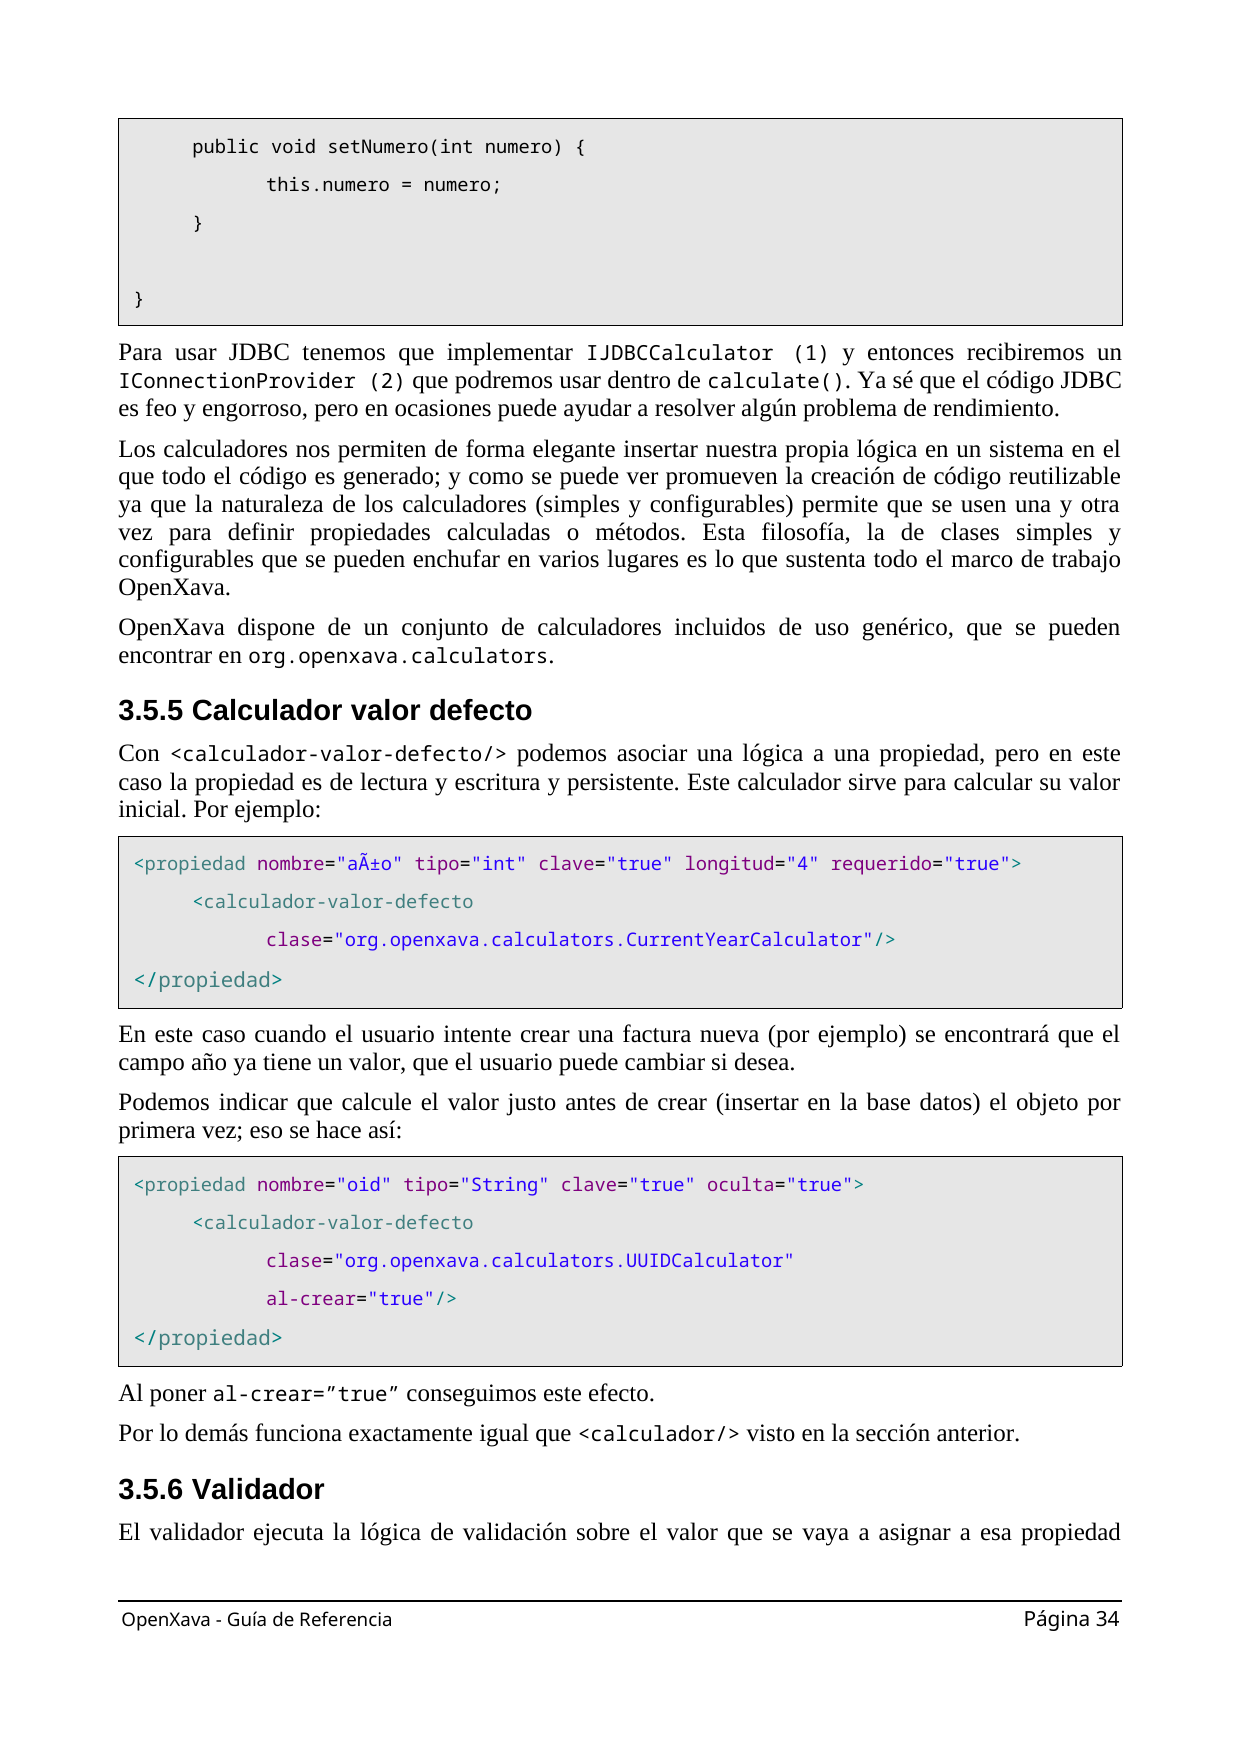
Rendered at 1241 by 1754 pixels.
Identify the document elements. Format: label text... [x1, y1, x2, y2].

text <calculador-valor-defecto [119, 874, 1122, 912]
text } [119, 194, 1122, 232]
text Los calculadores nos permiten de forma elegante insertar nuestra propia lógica en un sistema en el que todo el código es generado; y como se puede ver promueven la creación de código reutilizable ya que la naturaleza de los calculadores (simples y configurables) permite que se usen una y otra vez para definir propiedades calculadas o métodos. Esta filosofía, la de clases simples y configurables que se pueden enchufar en varios lugares es lo que sustenta todo el marco de trabajo OpenXava. [118, 435, 1122, 601]
text } [119, 270, 1122, 325]
text </propiedad> [119, 1308, 1122, 1366]
text Para usar JDBC tenemos que implementar IJDBCCalculator (1) y entonces recibiremos un IConnectionProvider (2) que podremos usar dentro de calculate(). Ya sé que el código JDBC es feo y engorroso, pero en ocasiones puede ayudar a resolver algún problema de rendimiento. [118, 338, 1122, 422]
text this.numero = numero; [119, 156, 1122, 194]
text Con <calculador-valor-defecto/> podemos asociar una lógica a una propiedad, pero en este caso la propiedad es de lectura y escritura y persistente. Este calculador sirve para calcular su valor inicial. Por ejemplo: [118, 739, 1122, 823]
text Podemos indicar que calcule el valor justo antes de crear (insertar en la base datos) el objeto por primera vez; eso se hace así: [118, 1088, 1122, 1144]
text clase="org.openxava.calculators.CurrentYearCalculator"/> [119, 912, 1122, 950]
text Por lo demás funciona exactamente igual que <calculador/> visto en la sección anterior. [118, 1419, 1122, 1448]
text <propiedad nombre="oid" tipo="String" clave="true" oculta="true"> [119, 1157, 1122, 1194]
text public void setNumero(int numero) { [119, 119, 1122, 156]
text clase="org.openxava.calculators.UUIDCalculator" [119, 1232, 1122, 1270]
text Al poner al-crear=”true” conseguimos este efecto. [118, 1379, 1122, 1407]
text <calculador-valor-defecto [119, 1194, 1122, 1232]
text En este caso cuando el usuario intente crear una factura nueva (por ejemplo) se encontrará que el campo año ya tiene un valor, que el usuario puede cambiar si desea. [118, 1020, 1122, 1076]
subtitle Calculador valor defecto [118, 694, 1122, 727]
text </propiedad> [119, 950, 1122, 1008]
text <propiedad nombre="aÃ±o" tipo="int" clave="true" longitud="4" requerido="true"> [119, 837, 1122, 874]
subtitle Validador [118, 1473, 1122, 1505]
text al-crear="true"/> [119, 1270, 1122, 1308]
text El validador ejecuta la lógica de validación sobre el valor que se vaya a asignar a esa propiedad [118, 1518, 1122, 1546]
text OpenXava dispone de un conjunto de calculadores incluidos de uso genérico, que se pueden encontrar en org.openxava.calculators. [118, 613, 1122, 669]
